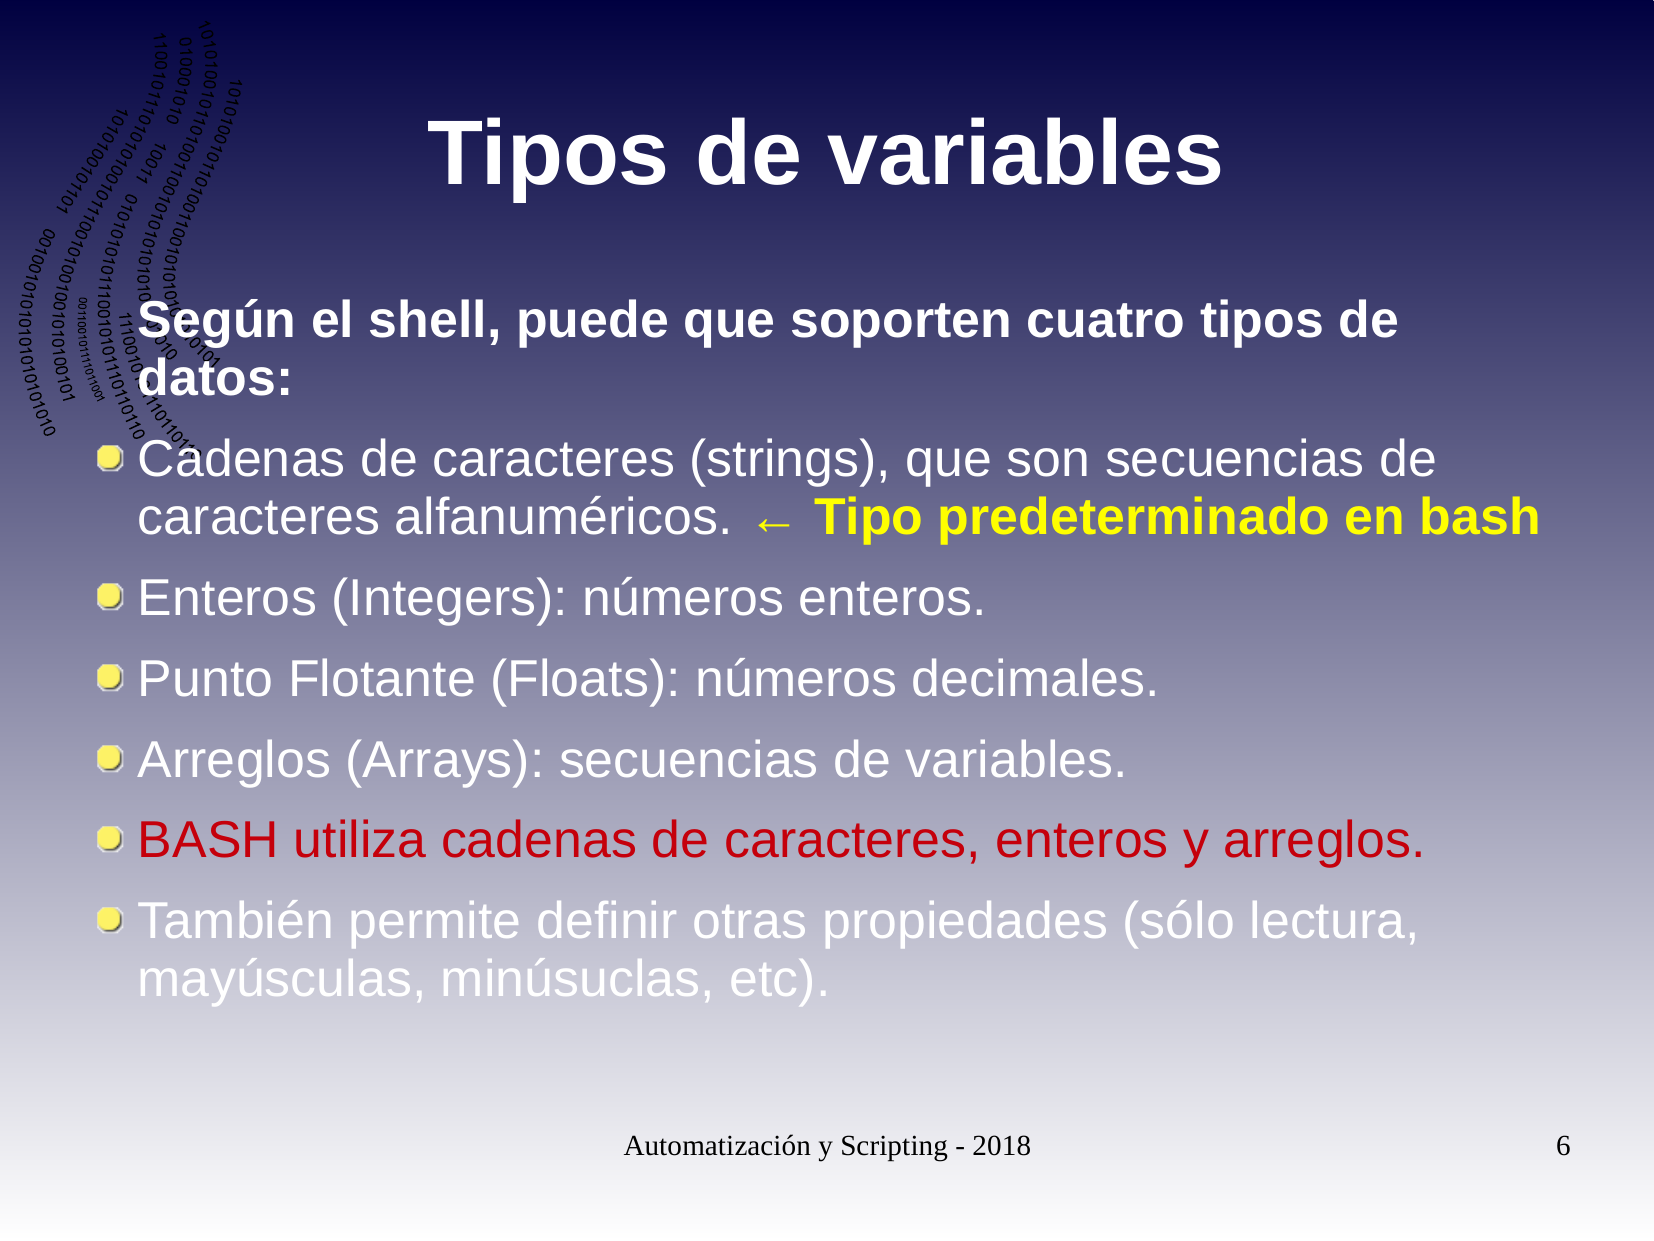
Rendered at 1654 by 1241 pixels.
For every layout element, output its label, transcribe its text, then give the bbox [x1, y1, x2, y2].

picture [18, 20, 243, 461]
list Según el shell, puede que soporten cuatro tipos de datos: Cadenas de caracteres (strings), que son secuencias de caracteres alfanuméricos. ← Tipo predeterminado en bash Enteros (Integers): números enteros. Punto Flotante (Floats): números decimales. Arreglos (Arrays): secuencias de variables. BASH utiliza cadenas de caracteres, enteros y arreglos. También permite definir otras propiedades (sólo lectura, mayúsculas, minúsuclas, etc). [82, 290, 1571, 1010]
title Tipos de variables [82, 49, 1571, 257]
